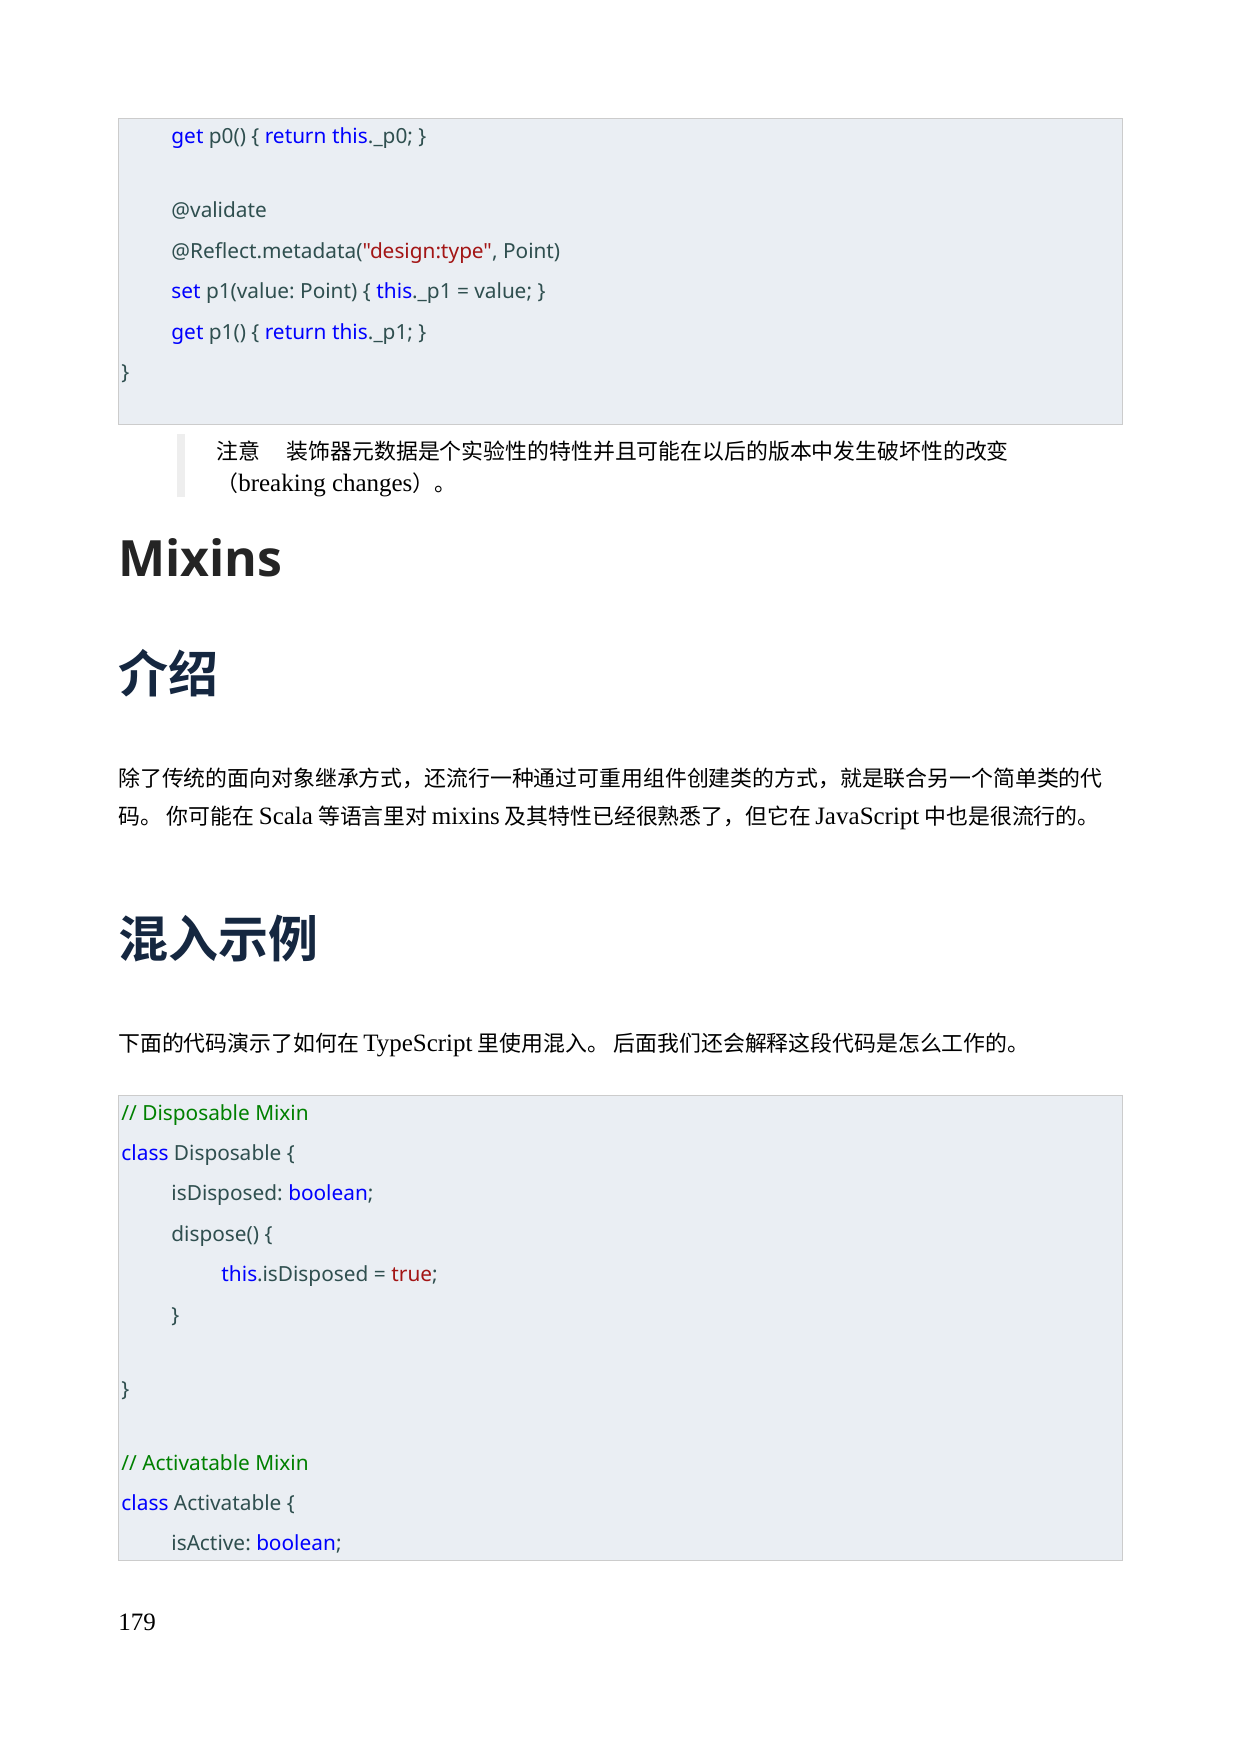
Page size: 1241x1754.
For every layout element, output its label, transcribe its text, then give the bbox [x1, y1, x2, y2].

text } [119, 1297, 1122, 1328]
text } [119, 354, 1122, 386]
text // Activatable Mixin [119, 1445, 1122, 1476]
text isActive: boolean; [119, 1526, 1122, 1560]
text 注意 装饰器元数据是个实验性的特性并且可能在以后的版本中发生破坏性的改变（breaking changes）。 [185, 434, 1063, 497]
text 下面的代码演示了如何在TypeScript里使用混入。 后面我们还会解释这段代码是怎么工作的。 [118, 1026, 1122, 1057]
text isDisposed: boolean; [119, 1175, 1122, 1207]
text } [119, 1371, 1122, 1402]
subtitle 介绍 [118, 634, 1122, 707]
subtitle 混入示例 [118, 899, 1122, 972]
text get p0() { return this._p0; } [119, 119, 1122, 150]
text @Reflect.metadata("design:type", Point) [119, 233, 1122, 264]
text this.isDisposed = true; [119, 1256, 1122, 1288]
text get p1() { return this._p1; } [119, 314, 1122, 345]
subtitle Mixins [118, 522, 1122, 591]
text // Disposable Mixin [119, 1096, 1122, 1126]
text dispose() { [119, 1216, 1122, 1247]
text set p1(value: Point) { this._p1 = value; } [119, 273, 1122, 305]
text 除了传统的面向对象继承方式，还流行一种通过可重用组件创建类的方式，就是联合另一个简单类的代码。 你可能在Scala等语言里对mixins及其特性已经很熟悉了，但它在JavaScript中也是很流行的。 [118, 761, 1122, 830]
text class Disposable { [119, 1135, 1122, 1167]
text @validate [119, 192, 1122, 224]
text class Activatable { [119, 1485, 1122, 1517]
